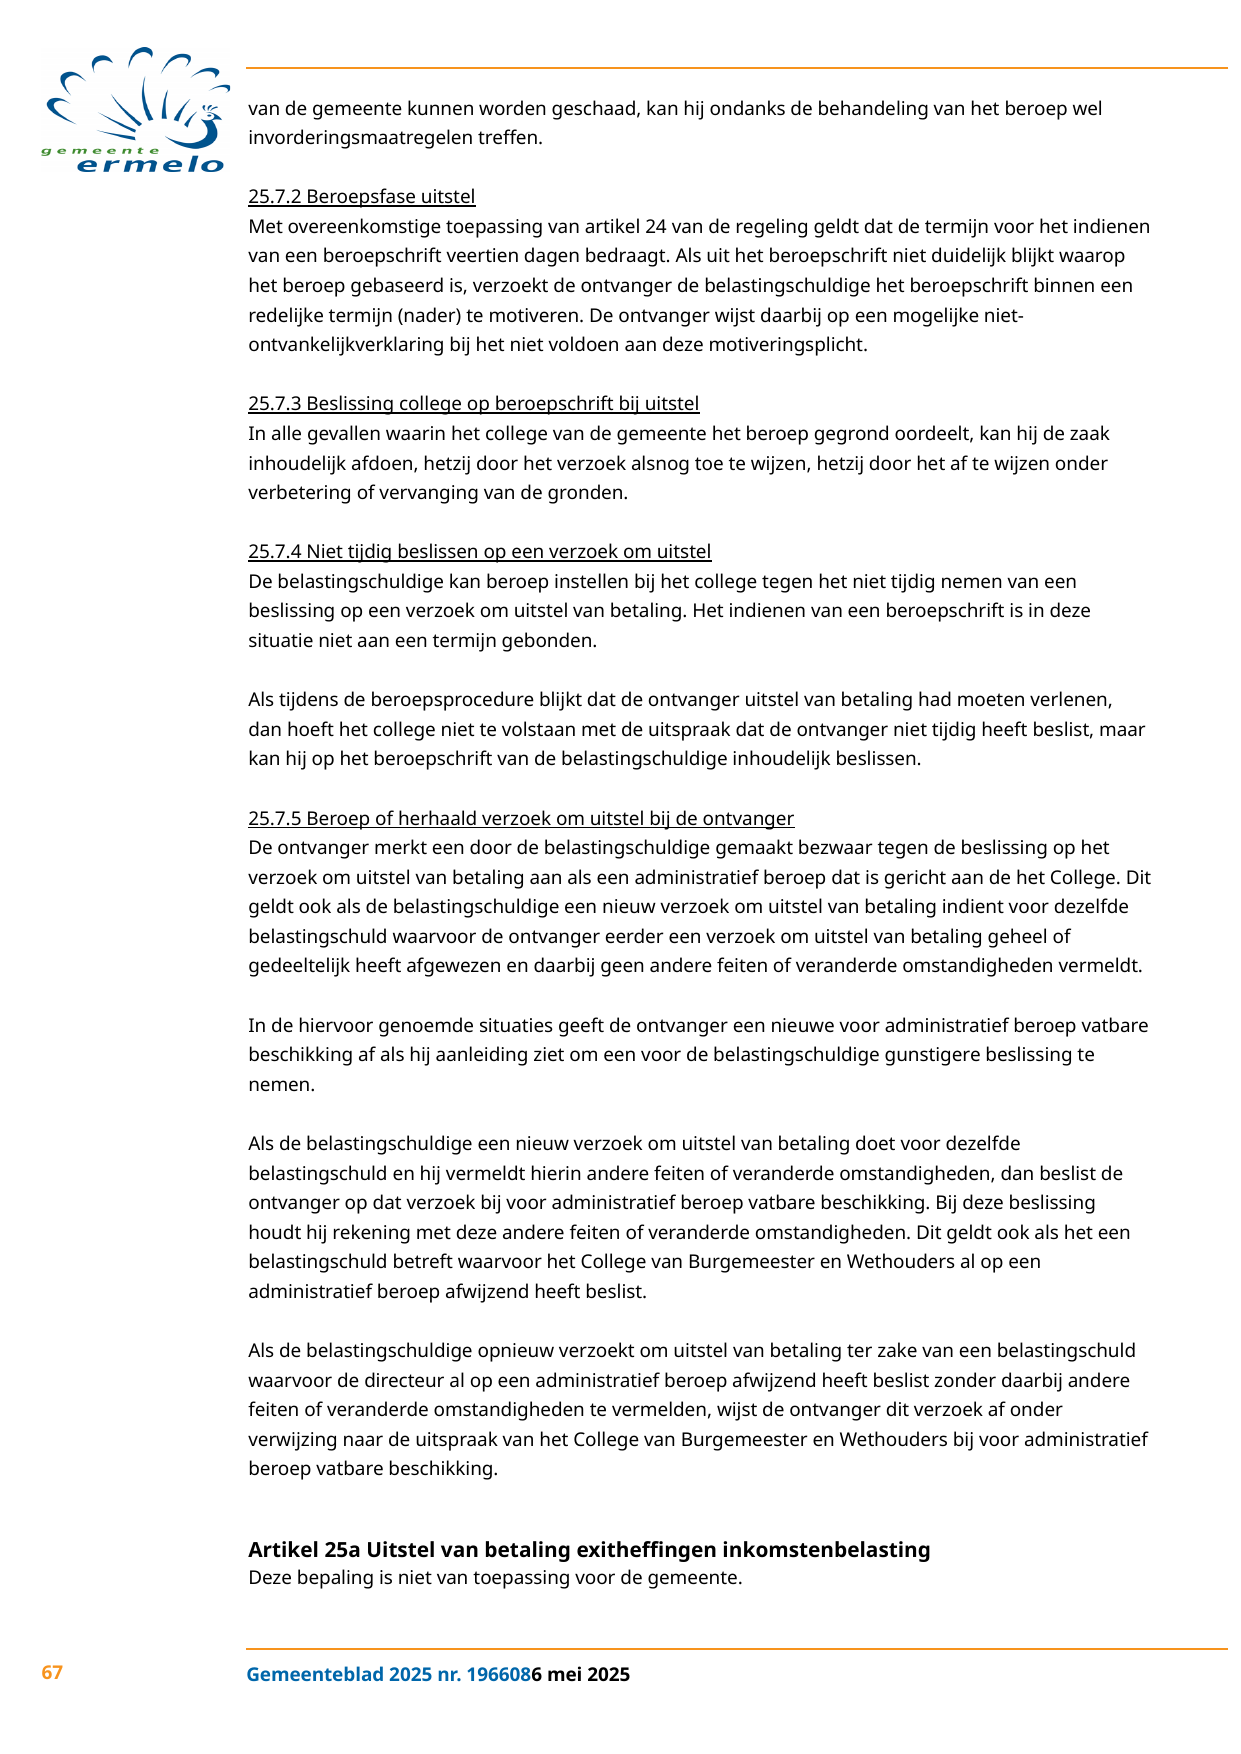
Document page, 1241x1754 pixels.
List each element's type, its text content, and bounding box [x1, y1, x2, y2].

text De ontvanger merkt een door de belastingschuldige gemaakt bezwaar tegen de beslissing op het verzoek om uitstel van betaling aan als een administratief beroep dat is gericht aan de het College. Dit geldt ook als de belastingschuldige een nieuw verzoek om uitstel van betaling indient voor dezelfde belastingschuld waarvoor de ontvanger eerder een verzoek om uitstel van betaling geheel of gedeeltelijk heeft afgewezen en daarbij geen andere feiten of veranderde omstandigheden vermeldt. [248, 834, 1152, 978]
text Deze bepaling is niet van toepassing voor de gemeente. [248, 1564, 1152, 1590]
picture [41, 47, 231, 172]
text Met overeenkomstige toepassing van artikel 24 van de regeling geldt dat de termijn voor het indienen van een beroepschrift veertien dagen bedraagt. Als uit het beroepschrift niet duidelijk blijkt waarop het beroep gebaseerd is, verzoekt de ontvanger de belastingschuldige het beroepschrift binnen een redelijke termijn (nader) te motiveren. De ontvanger wijst daarbij op een mogelijke niet-ontvankelijkverklaring bij het niet voldoen aan deze motiveringsplicht. [248, 213, 1152, 357]
text 25.7.5 Beroep of herhaald verzoek om uitstel bij de ontvanger [248, 805, 1152, 831]
text Als de belastingschuldige een nieuw verzoek om uitstel van betaling doet voor dezelfde belastingschuld en hij vermeldt hierin andere feiten of veranderde omstandigheden, dan beslist de ontvanger op dat verzoek bij voor administratief beroep vatbare beschikking. Bij deze beslissing houdt hij rekening met deze andere feiten of veranderde omstandigheden. Dit geldt ook als het een belastingschuld betreft waarvoor het College van Burgemeester en Wethouders al op een administratief beroep afwijzend heeft beslist. [248, 1130, 1152, 1304]
text De belastingschuldige kan beroep instellen bij het college tegen het niet tijdig nemen van een beslissing op een verzoek om uitstel van betaling. Het indienen van een beroepschrift is in deze situatie niet aan een termijn gebonden. [248, 568, 1152, 653]
text 25.7.2 Beroepsfase uitstel [248, 183, 1152, 209]
text Artikel 25a Uitstel van betaling exitheffingen inkomstenbelasting [248, 1536, 1152, 1564]
text 25.7.4 Niet tijdig beslissen op een verzoek om uitstel [248, 538, 1152, 564]
text In alle gevallen waarin het college van de gemeente het beroep gegrond oordeelt, kan hij de zaak inhoudelijk afdoen, hetzij door het verzoek alsnog toe te wijzen, hetzij door het af te wijzen onder verbetering of vervanging van de gronden. [248, 420, 1152, 505]
text Als tijdens de beroepsprocedure blijkt dat de ontvanger uitstel van betaling had moeten verlenen, dan hoeft het college niet te volstaan met de uitspraak dat de ontvanger niet tijdig heeft beslist, maar kan hij op het beroepschrift van de belastingschuldige inhoudelijk beslissen. [248, 686, 1152, 771]
text 25.7.3 Beslissing college op beroepschrift bij uitstel [248, 391, 1152, 416]
text In de hiervoor genoemde situaties geeft de ontvanger een nieuwe voor administratief beroep vatbare beschikking af als hij aanleiding ziet om een voor de belastingschuldige gunstigere beslissing te nemen. [248, 1012, 1152, 1097]
text van de gemeente kunnen worden geschaad, kan hij ondanks de behandeling van het beroep wel invorderingsmaatregelen treffen. [248, 95, 1152, 150]
text Als de belastingschuldige opnieuw verzoekt om uitstel van betaling ter zake van een belastingschuld waarvoor de directeur al op een administratief beroep afwijzend heeft beslist zonder daarbij andere feiten of veranderde omstandigheden te vermelden, wijst de ontvanger dit verzoek af onder verwijzing naar de uitspraak van het College van Burgemeester en Wethouders bij voor administratief beroep vatbare beschikking. [248, 1337, 1152, 1481]
